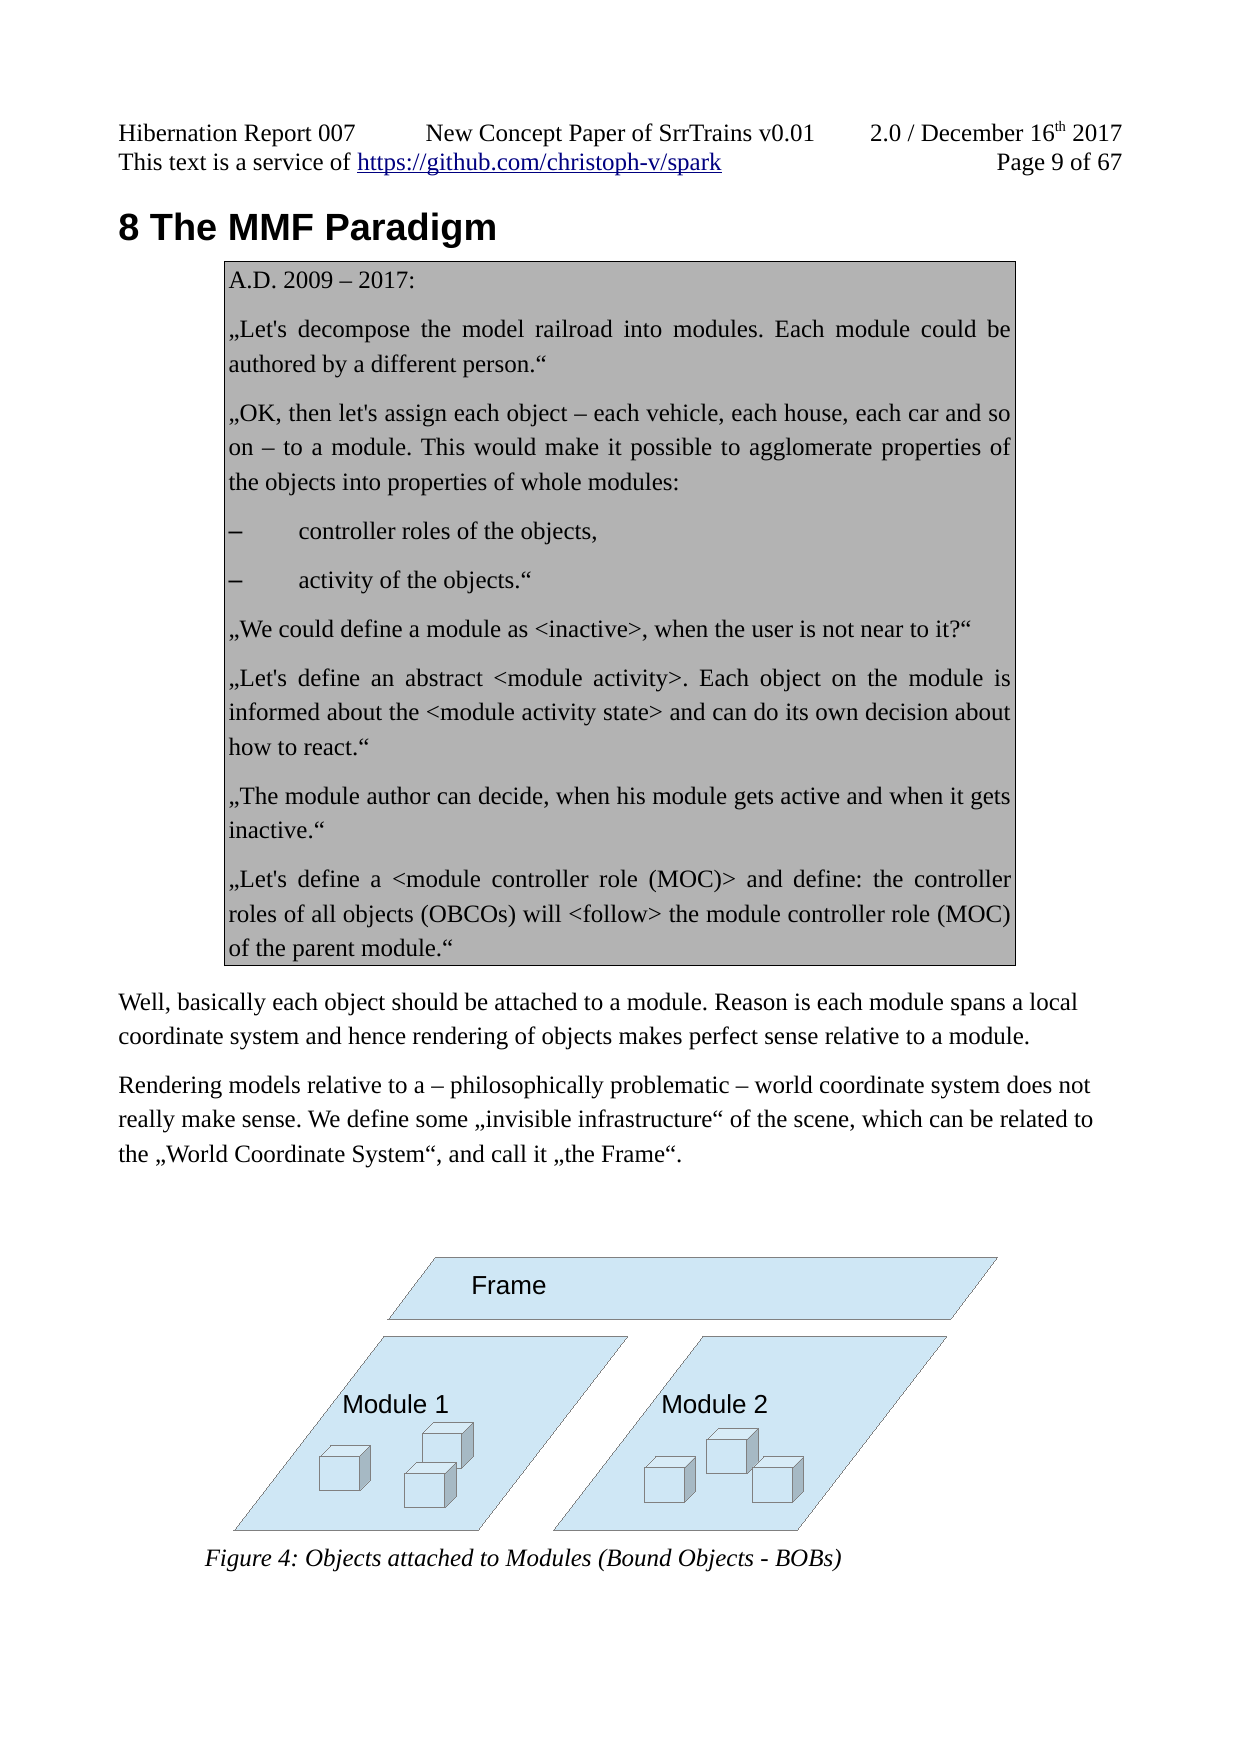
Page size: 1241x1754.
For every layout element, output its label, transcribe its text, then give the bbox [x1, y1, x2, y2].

text Rendering models relative to a – philosophically problematic – world coordinate system does not really make sense. We define some „invisible infrastructure“ of the scene, which can be related to the „World Coordinate System“, and call it „the Frame“. [118, 1070, 1122, 1168]
text Figure 4: Objects attached to Modules (Bound Objects - BOBs) [204, 1237, 1007, 1572]
text Well, basically each object should be attached to a module. Reason is each module spans a local coordinate system and hence rendering of objects makes perfect sense relative to a module. [118, 987, 1122, 1050]
subtitle 8 The MMF Paradigm [118, 205, 1122, 249]
text „OK, then let's assign each object – each vehicle, each house, each car and so on – to a module. This would make it possible to agglomerate properties of the objects into properties of whole modules: [225, 394, 1015, 496]
list controller roles of the objects, [225, 512, 1015, 544]
text „We could define a module as <inactive>, when the user is not near to it?“ [225, 610, 1015, 643]
text „Let's define an abstract <module activity>. Each object on the module is informed about the <module activity state> and can do its own decision about how to react.“ [225, 659, 1015, 761]
text A.D. 2009 – 2017: [225, 262, 1015, 294]
list activity of the objects.“ [225, 561, 1015, 594]
text „Let's define a <module controller role (MOC)> and define: the controller roles of all objects (OBCOs) will <follow> the module controller role (MOC) of the parent module.“ [225, 861, 1015, 965]
text „Let's decompose the model railroad into modules. Each module could be authored by a different person.“ [225, 310, 1015, 377]
text „The module author can decide, when his module gets active and when it gets inactive.“ [225, 777, 1015, 844]
